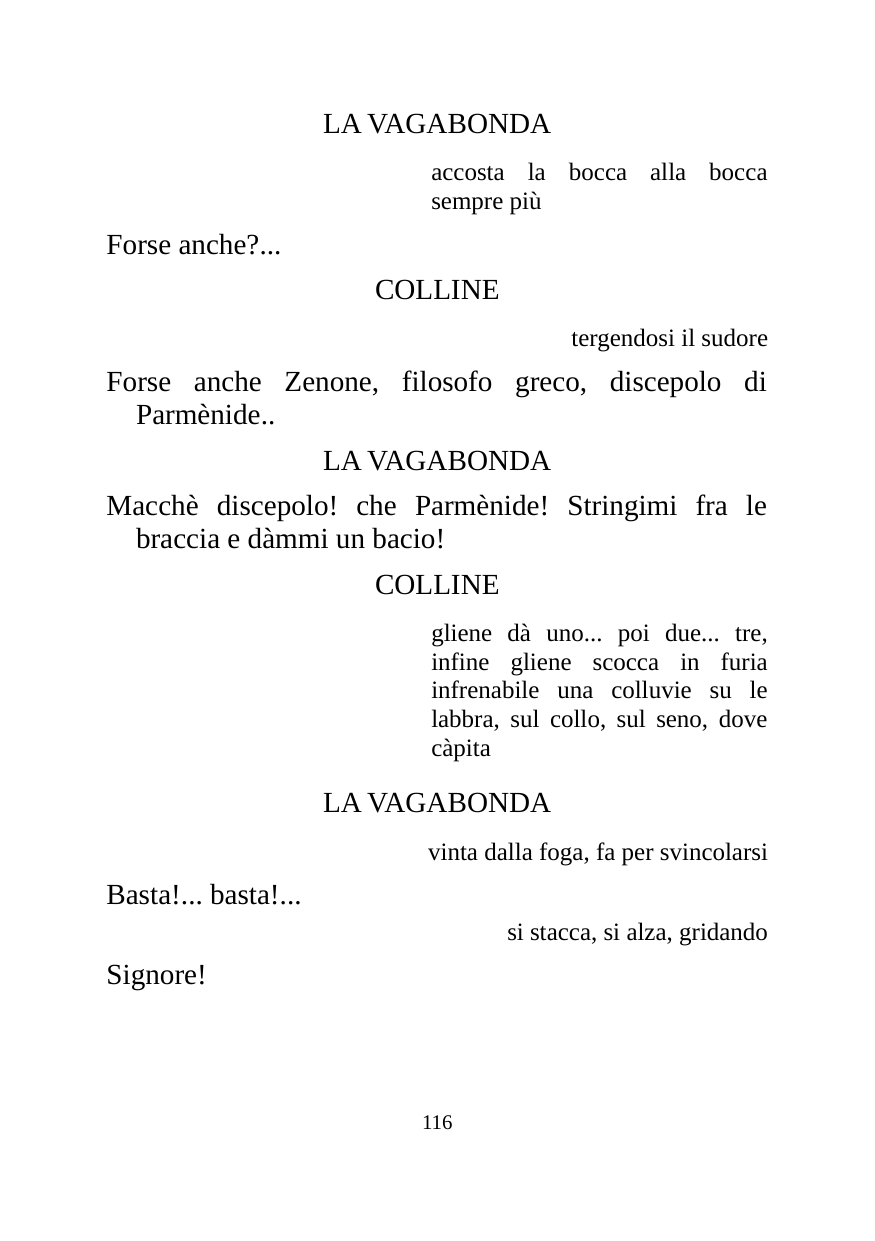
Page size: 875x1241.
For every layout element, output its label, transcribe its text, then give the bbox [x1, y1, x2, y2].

text LA VAGABONDA [106, 106, 768, 140]
text Forse anche?... [106, 227, 768, 260]
text tergendosi il sudore [342, 323, 768, 352]
text COLLINE [106, 567, 768, 600]
text Forse anche Zenone, filosofo greco, discepolo di Parmènide.. [106, 364, 768, 431]
text Macchè discepolo! che Parmènide! Stringimi fra le braccia e dàmmi un bacio! [106, 488, 768, 555]
text si stacca, si alza, gridando [342, 917, 768, 945]
text accosta la bocca alla bocca sempre più [431, 157, 768, 215]
text Basta!... basta!... [106, 877, 768, 911]
text COLLINE [106, 272, 768, 306]
text gliene dà uno... poi due... tre, infine gliene scocca in furia infrenabile una colluvie su le labbra, sul collo, sul seno, dove càpita [431, 618, 768, 762]
text LA VAGABONDA [106, 785, 768, 819]
text vinta dalla foga, fa per svincolarsi [342, 837, 768, 865]
text Signore! [106, 957, 768, 991]
text LA VAGABONDA [106, 443, 768, 476]
